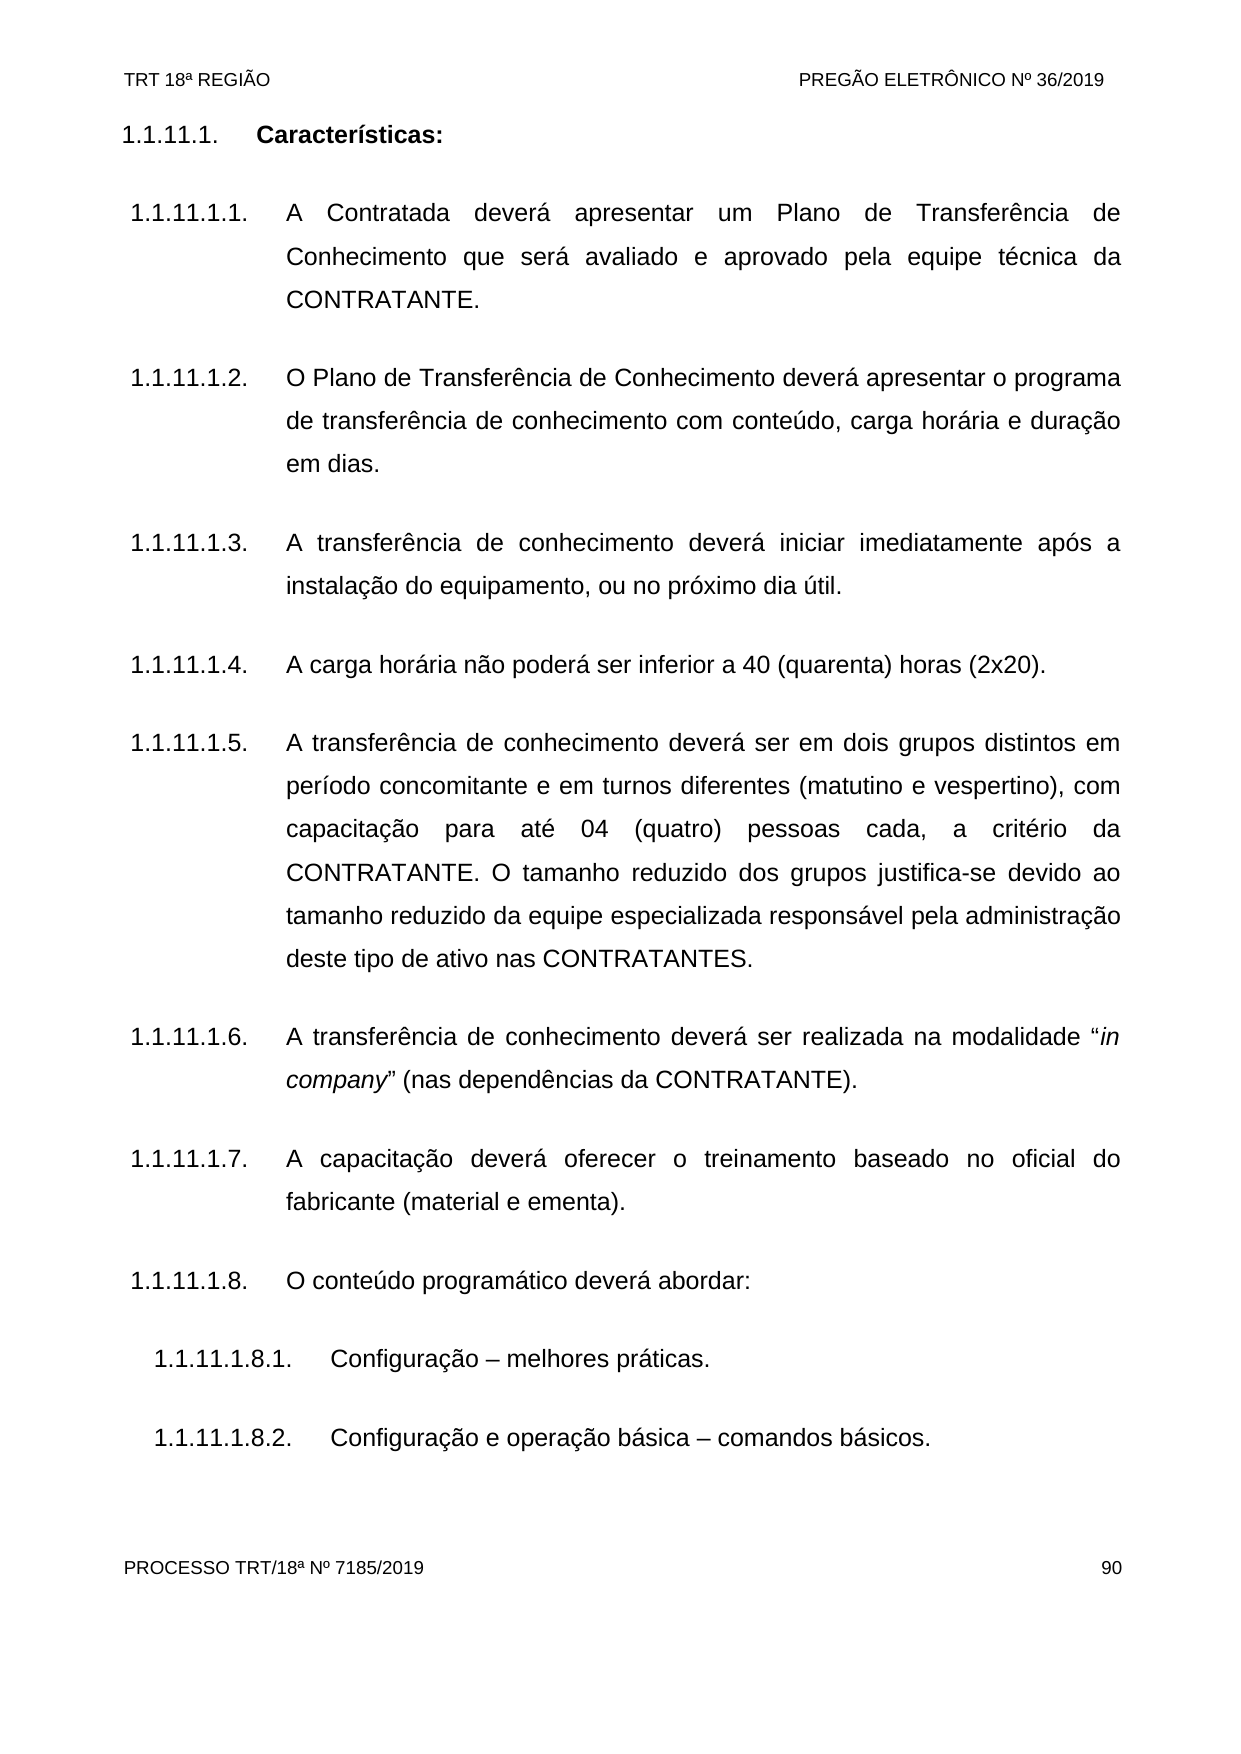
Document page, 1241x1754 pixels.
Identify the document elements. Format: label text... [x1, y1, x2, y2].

list Configuração e operação básica – comandos básicos. [293, 1423, 1122, 1452]
list A Contratada deverá apresentar um Plano de Transferência de Conhecimento que será avaliado e aprovado pela equipe técnica da CONTRATANTE. [248, 198, 1122, 313]
list O Plano de Transferência de Conhecimento deverá apresentar o programa de transferência de conhecimento com conteúdo, carga horária e duração em dias. [248, 363, 1122, 478]
list A capacitação deverá oferecer o treinamento baseado no oficial do fabricante (material e ementa). [248, 1144, 1122, 1216]
list A carga horária não poderá ser inferior a 40 (quarenta) horas (2x20). [248, 650, 1122, 678]
list A transferência de conhecimento deverá iniciar imediatamente após a instalação do equipamento, ou no próximo dia útil. [248, 528, 1122, 600]
list Características: [219, 120, 1122, 149]
list A transferência de conhecimento deverá ser em dois grupos distintos em período concomitante e em turnos diferentes (matutino e vespertino), com capacitação para até 04 (quatro) pessoas cada, a critério da CONTRATANTE. O tamanho reduzido dos grupos justifica-se devido ao tamanho reduzido da equipe especializada responsável pela administração deste tipo de ativo nas CONTRATANTES. [248, 728, 1122, 973]
list O conteúdo programático deverá abordar: [248, 1266, 1122, 1294]
list Configuração – melhores práticas. [293, 1344, 1122, 1373]
list A transferência de conhecimento deverá ser realizada na modalidade “in company” (nas dependências da CONTRATANTE). [248, 1022, 1122, 1094]
